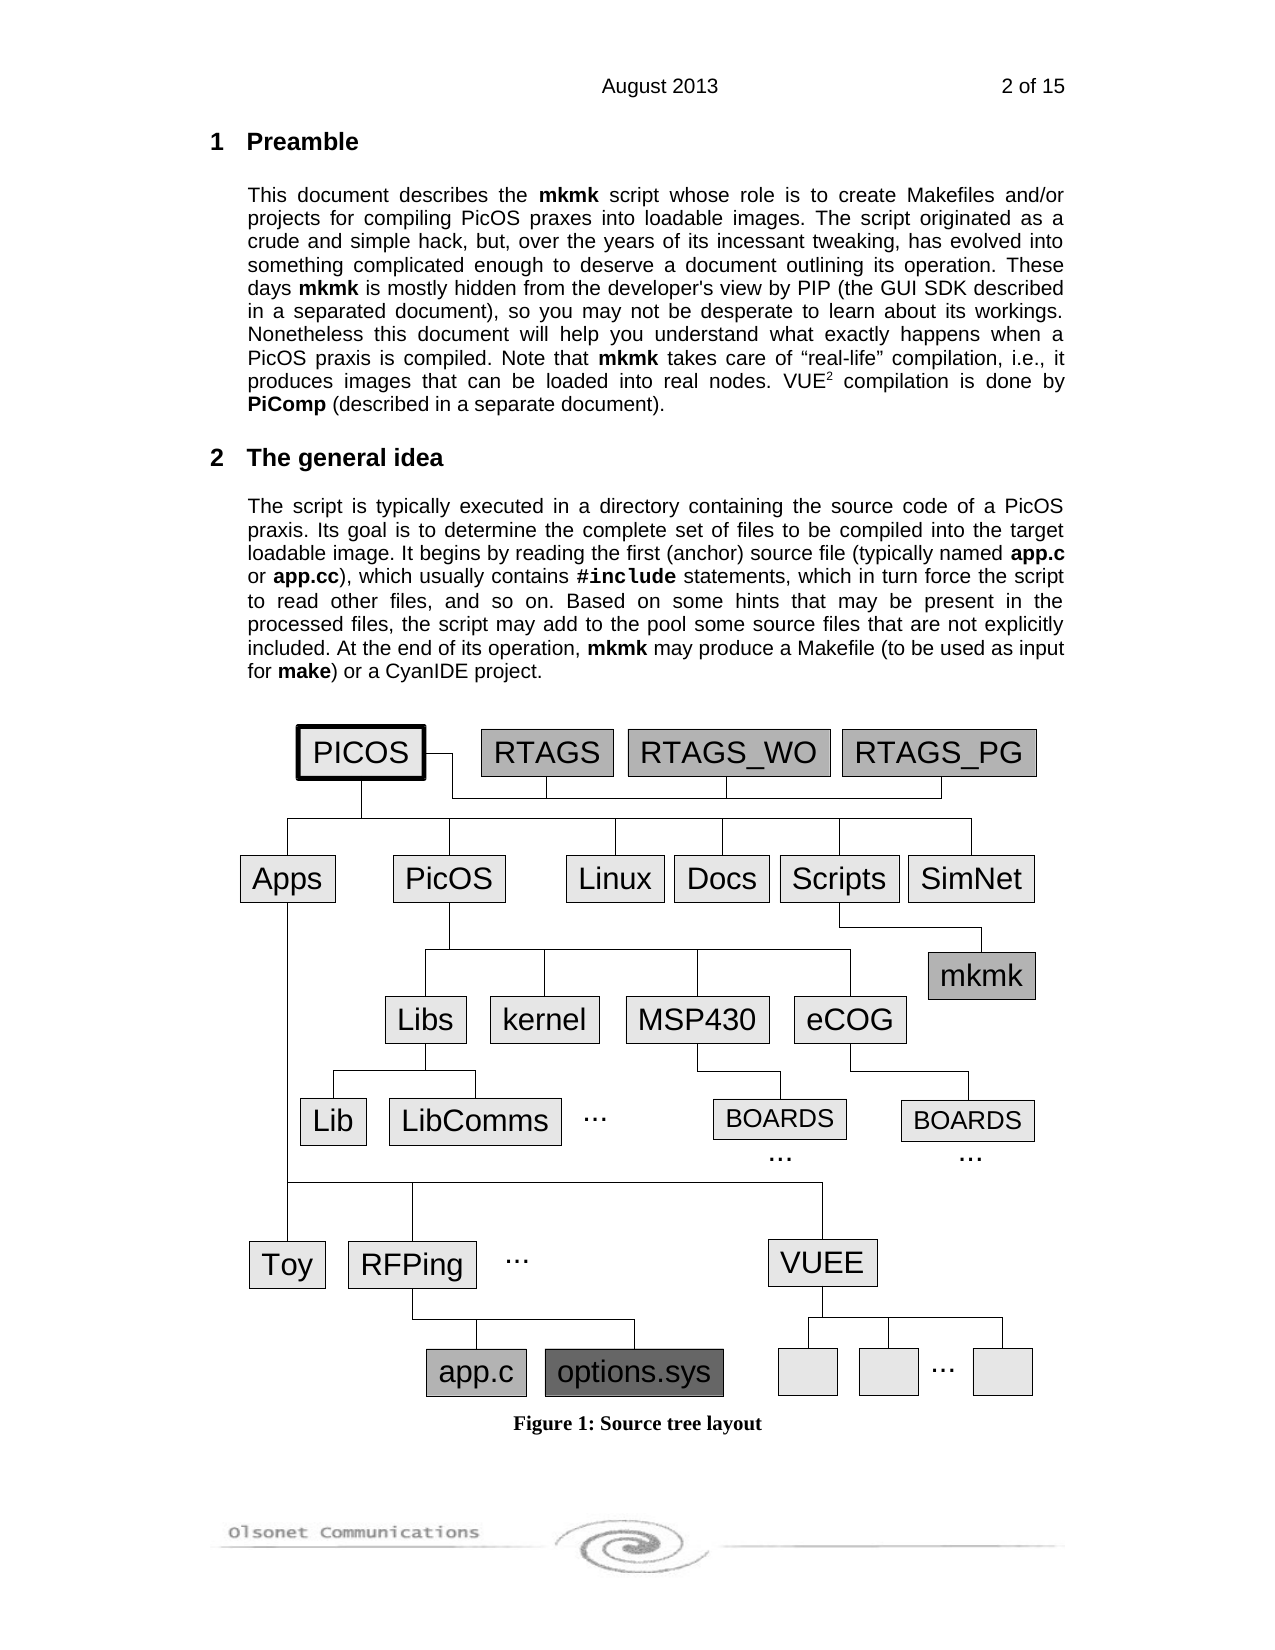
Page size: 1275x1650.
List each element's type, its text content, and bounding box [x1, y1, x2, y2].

subtitle Preamble [210, 128, 1065, 156]
text The script is typically executed in a directory containing the source code of a PicOS praxis. Its goal is to determine the complete set of files to be compiled into the target loadable image. It begins by reading the first (anchor) source file (typically named app.c or app.cc), which usually contains #include statements, which in turn force the script to read other files, and so on. Based on some hints that may be present in the processed files, the script may add to the pool some source files that are not explicitly included. At the end of its operation, mkmk may produce a Makefile (to be used as input for make) or a CyanIDE project. [247, 495, 1065, 683]
picture [210, 1504, 1065, 1596]
text This document describes the mkmk script whose role is to create Makefiles and/or projects for compiling PicOS praxes into loadable images. The script originated as a crude and simple hack, but, over the years of its incessant tweaking, has evolved into something complicated enough to deserve a document outlining its operation. These days mkmk is mostly hidden from the developer's view by PIP (the GUI SDK described in a separated document), so you may not be desperate to learn about its workings. Nonetheless this document will help you understand what exactly happens when a PicOS praxis is compiled. Note that mkmk takes care of “real-life” compilation, i.e., it produces images that can be loaded into real nodes. VUE2 compilation is done by PiComp (described in a separate document). [247, 183, 1065, 416]
text Figure 1: Source tree layout [229, 718, 1046, 1435]
subtitle The general idea [210, 444, 1065, 472]
